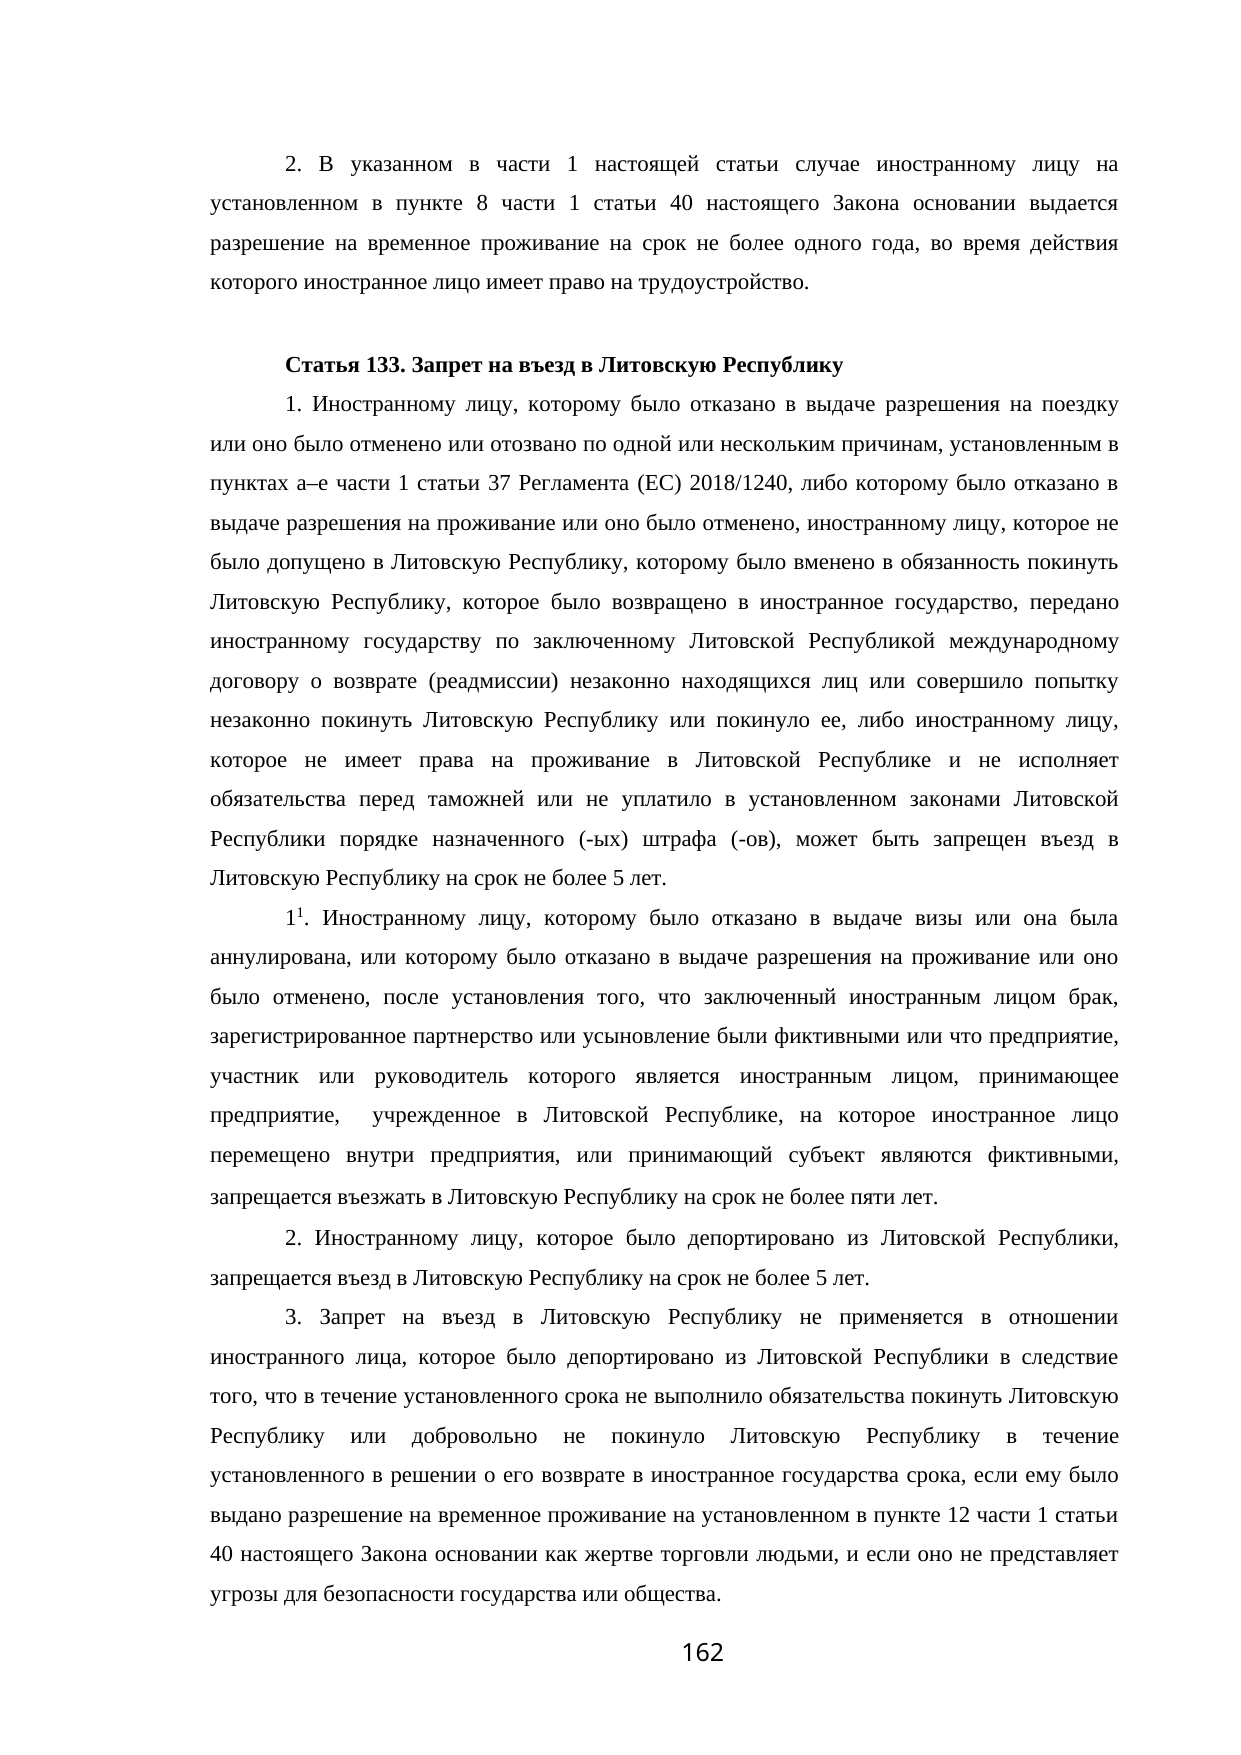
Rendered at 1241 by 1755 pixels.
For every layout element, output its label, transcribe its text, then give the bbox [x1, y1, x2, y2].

text 11. Иностранному лицу, которому было отказано в выдаче визы или она была аннулирована, или которому было отказано в выдаче разрешения на проживание или оно было отменено, после установления того, что заключенный иностранным лицом брак, зарегистрированное партнерство или усыновление были фиктивными или что предприятие, участник или руководитель которого является иностранным лицом, принимающее предприятие, учрежденное в Литовской Республике, на которое иностранное лицо перемещено внутри предприятия, или принимающий субъект являются фиктивными, запрещается въезжать в Литовскую Республику на срок не более пяти лет. [210, 904, 1120, 1210]
text 2. В указанном в части 1 настоящей статьи случае иностранному лицу на установленном в пункте 8 части 1 статьи 40 настоящего Закона основании выдается разрешение на временное проживание на срок не более одного года, во время действия которого иностранное лицо имеет право на трудоустройство. [210, 150, 1120, 295]
text 3. Запрет на въезд в Литовскую Республику не применяется в отношении иностранного лица, которое было депортировано из Литовской Республики в следствие того, что в течение установленного срока не выполнило обязательства покинуть Литовскую Республику или добровольно не покинуло Литовскую Республику в течение установленного в решении о его возврате в иностранное государства срока, если ему было выдано разрешение на временное проживание на установленном в пункте 12 части 1 статьи 40 настоящего Закона основании как жертве торговли людьми, и если оно не представляет угрозы для безопасности государства или общества. [210, 1303, 1120, 1606]
text 2. Иностранному лицу, которое было депортировано из Литовской Республики, запрещается въезд в Литовскую Республику на срок не более 5 лет. [210, 1224, 1120, 1290]
text 1. Иностранному лицу, которому было отказано в выдаче разрешения на поездку или оно было отменено или отозвано по одной или нескольким причинам, установленным в пунктах а–е части 1 статьи 37 Регламента (ЕС) 2018/1240, либо которому было отказано в выдаче разрешения на проживание или оно было отменено, иностранному лицу, которое не было допущено в Литовскую Республику, которому было вменено в обязанность покинуть Литовскую Республику, которое было возвращено в иностранное государство, передано иностранному государству по заключенному Литовской Республикой международному договору о возврате (реадмиссии) незаконно находящихся лиц или совершило попытку незаконно покинуть Литовскую Республику или покинуло ее, либо иностранному лицу, которое не имеет права на проживание в Литовской Республике и не исполняет обязательства перед таможней или не уплатило в установленном законами Литовской Республики порядке назначенного (-ых) штрафа (-ов), может быть запрещен въезд в Литовскую Республику на срок не более 5 лет. [210, 391, 1120, 891]
text Статья 133. Запрет на въезд в Литовскую Республику [210, 351, 1120, 377]
